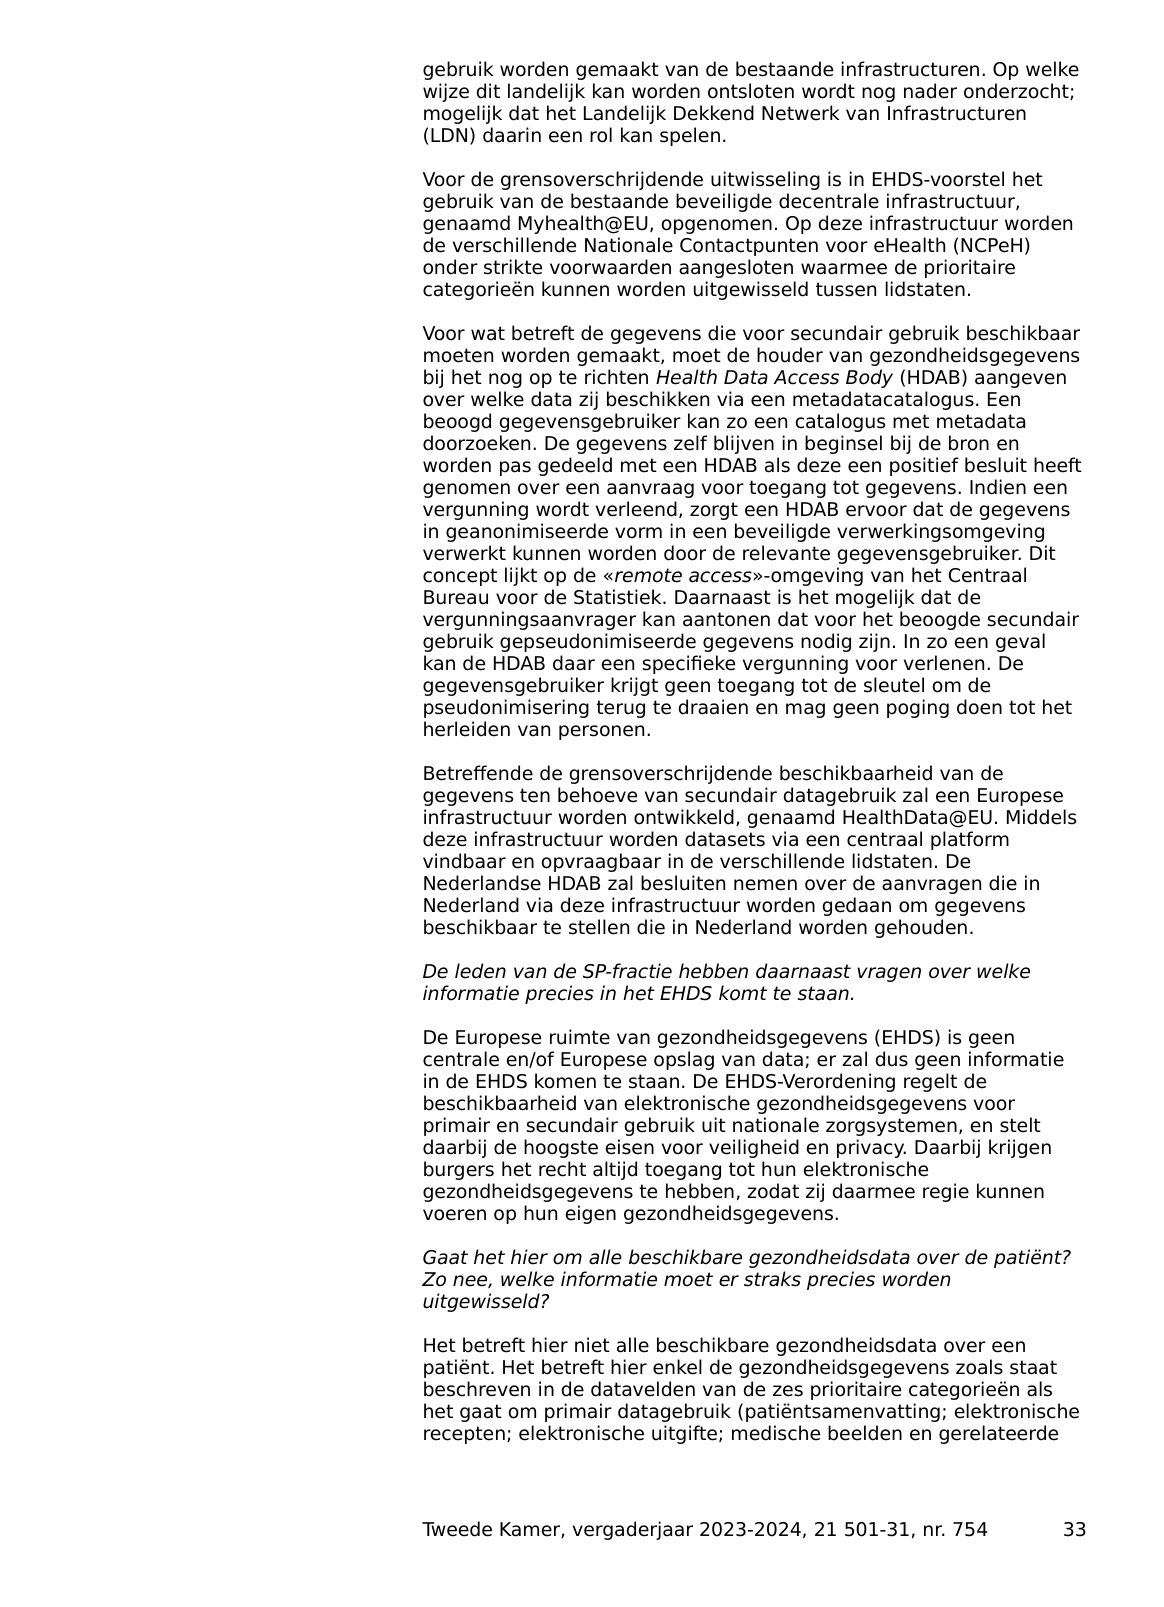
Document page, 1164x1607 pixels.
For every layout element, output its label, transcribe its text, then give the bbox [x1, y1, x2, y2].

text Betreffende de grensoverschrijdende beschikbaarheid van de gegevens ten behoeve van secundair datagebruik zal een Europese infrastructuur worden ontwikkeld, genaamd HealthData@EU. Middels deze infrastructuur worden datasets via een centraal platform vindbaar en opvraagbaar in de verschillende lidstaten. De Nederlandse HDAB zal besluiten nemen over de aanvragen die in Nederland via deze infrastructuur worden gedaan om gegevens beschikbaar te stellen die in Nederland worden gehouden. [422, 763, 1087, 939]
text De leden van de SP-fractie hebben daarnaast vragen over welke informatie precies in het EHDS komt te staan. [422, 961, 1087, 1005]
text Gaat het hier om alle beschikbare gezondheidsdata over de patiënt? Zo nee, welke informatie moet er straks precies worden uitgewisseld? [422, 1247, 1087, 1313]
text Voor wat betreft de gegevens die voor secundair gebruik beschikbaar moeten worden gemaakt, moet de houder van gezondheidsgegevens bij het nog op te richten Health Data Access Body (HDAB) aangeven over welke data zij beschikken via een metadatacatalogus. Een beoogd gegevensgebruiker kan zo een catalogus met metadata doorzoeken. De gegevens zelf blijven in beginsel bij de bron en worden pas gedeeld met een HDAB als deze een positief besluit heeft genomen over een aanvraag voor toegang tot gegevens. Indien een vergunning wordt verleend, zorgt een HDAB ervoor dat de gegevens in geanonimiseerde vorm in een beveiligde verwerkingsomgeving verwerkt kunnen worden door de relevante gegevensgebruiker. Dit concept lijkt op de «remote access»-omgeving van het Centraal Bureau voor de Statistiek. Daarnaast is het mogelijk dat de vergunningsaanvrager kan aantonen dat voor het beoogde secundair gebruik gepseudonimiseerde gegevens nodig zijn. In zo een geval kan de HDAB daar een specifieke vergunning voor verlenen. De gegevensgebruiker krijgt geen toegang tot de sleutel om de pseudonimisering terug te draaien en mag geen poging doen tot het herleiden van personen. [422, 323, 1087, 741]
text gebruik worden gemaakt van de bestaande infrastructuren. Op welke wijze dit landelijk kan worden ontsloten wordt nog nader onderzocht; mogelijk dat het Landelijk Dekkend Netwerk van Infrastructuren (LDN) daarin een rol kan spelen. [422, 59, 1087, 147]
text Het betreft hier niet alle beschikbare gezondheidsdata over een patiënt. Het betreft hier enkel de gezondheidsgegevens zoals staat beschreven in de datavelden van de zes prioritaire categorieën als het gaat om primair datagebruik (patiëntsamenvatting; elektronische recepten; elektronische uitgifte; medische beelden en gerelateerde [422, 1335, 1087, 1445]
text De Europese ruimte van gezondheidsgegevens (EHDS) is geen centrale en/of Europese opslag van data; er zal dus geen informatie in de EHDS komen te staan. De EHDS-Verordening regelt de beschikbaarheid van elektronische gezondheidsgegevens voor primair en secundair gebruik uit nationale zorgsystemen, en stelt daarbij de hoogste eisen voor veiligheid en privacy. Daarbij krijgen burgers het recht altijd toegang tot hun elektronische gezondheidsgegevens te hebben, zodat zij daarmee regie kunnen voeren op hun eigen gezondheidsgegevens. [422, 1027, 1087, 1225]
text Voor de grensoverschrijdende uitwisseling is in EHDS-voorstel het gebruik van de bestaande beveiligde decentrale infrastructuur, genaamd Myhealth@EU, opgenomen. Op deze infrastructuur worden de verschillende Nationale Contactpunten voor eHealth (NCPeH) onder strikte voorwaarden aangesloten waarmee de prioritaire categorieën kunnen worden uitgewisseld tussen lidstaten. [422, 169, 1087, 301]
